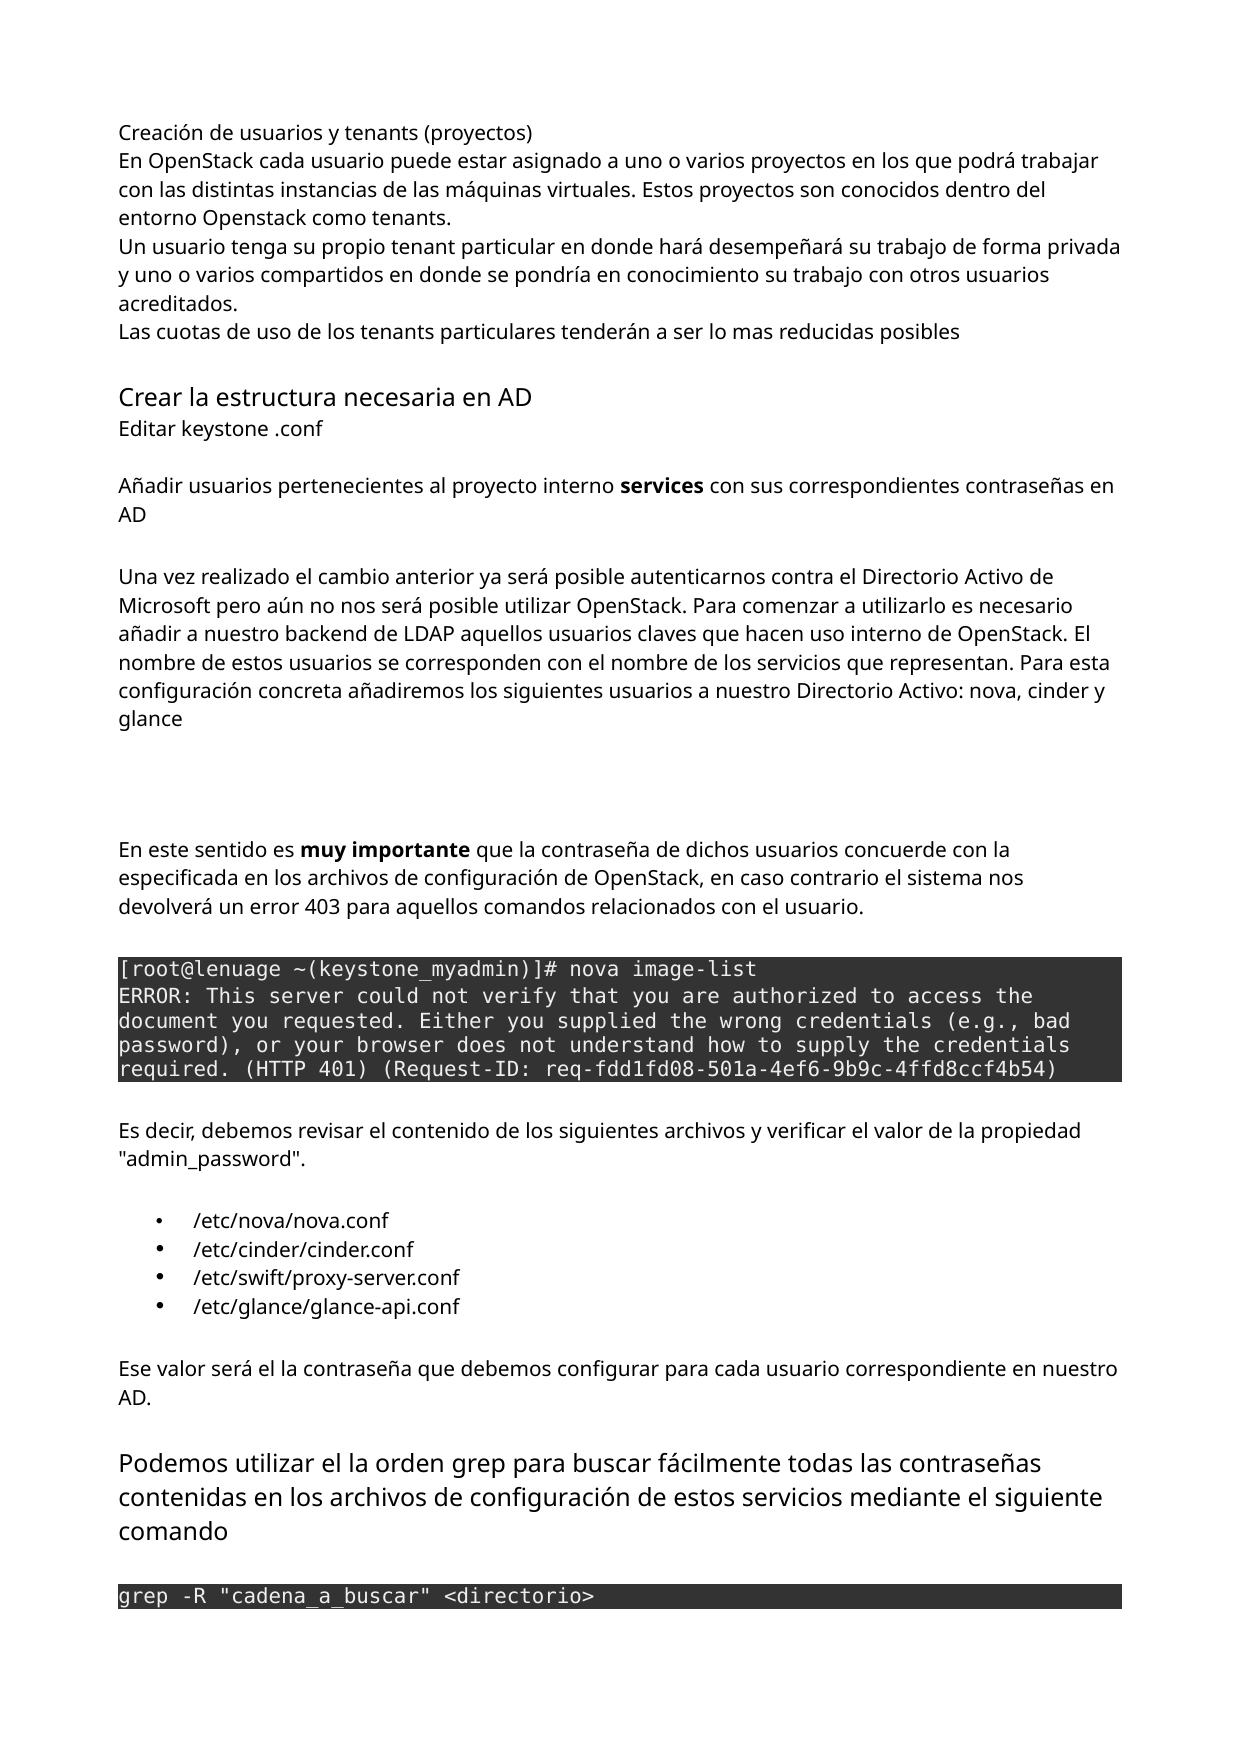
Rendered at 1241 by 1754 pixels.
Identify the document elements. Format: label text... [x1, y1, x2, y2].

text En OpenStack cada usuario puede estar asignado a uno o varios proyectos en los que podrá trabajar con las distintas instancias de las máquinas virtuales. Estos proyectos son conocidos dentro del entorno Openstack como tenants. [118, 147, 1122, 232]
text Podemos utilizar el la orden grep para buscar fácilmente todas las contraseñas contenidas en los archivos de configuración de estos servicios mediante el siguiente comando [118, 1445, 1122, 1548]
text Creación de usuarios y tenants (proyectos) [118, 118, 1122, 147]
text Una vez realizado el cambio anterior ya será posible autenticarnos contra el Directorio Activo de Microsoft pero aún no nos será posible utilizar OpenStack. Para comenzar a utilizarlo es necesario añadir a nuestro backend de LDAP aquellos usuarios claves que hacen uso interno de OpenStack. El nombre de estos usuarios se corresponden con el nombre de los servicios que representan. Para esta configuración concreta añadiremos los siguientes usuarios a nuestro Directorio Activo: nova, cinder y glance [118, 562, 1122, 733]
list /etc/swift/proxy-server.conf [156, 1263, 1122, 1292]
text Crear la estructura necesaria en AD [118, 380, 1122, 414]
list /etc/glance/glance-api.conf [156, 1292, 1122, 1320]
text Editar keystone .conf [118, 414, 1122, 442]
text [root@lenuage ~(keystone_myadmin)]# nova image-list [118, 957, 1122, 982]
text Un usuario tenga su propio tenant particular en donde hará desempeñará su trabajo de forma privada y uno o varios compartidos en donde se pondría en conocimiento su trabajo con otros usuarios acreditados. [118, 232, 1122, 317]
text grep -R "cadena_a_buscar" <directorio> [118, 1584, 1122, 1609]
text Es decir, debemos revisar el contenido de los siguientes archivos y verificar el valor de la propiedad "admin_password". [118, 1116, 1122, 1173]
text ERROR: This server could not verify that you are authorized to access the document you requested. Either you supplied the wrong credentials (e.g., bad password), or your browser does not understand how to supply the credentials required. (HTTP 401) (Request-ID: req-fdd1fd08-501a-4ef6-9b9c-4ffd8ccf4b54) [118, 984, 1122, 1082]
text En este sentido es muy importante que la contraseña de dichos usuarios concuerde con la especificada en los archivos de configuración de OpenStack, en caso contrario el sistema nos devolverá un error 403 para aquellos comandos relacionados con el usuario. [118, 835, 1122, 920]
text Añadir usuarios pertenecientes al proyecto interno services con sus correspondientes contraseñas en AD [118, 471, 1122, 528]
list /etc/cinder/cinder.conf [156, 1235, 1122, 1263]
list /etc/nova/nova.conf [156, 1207, 1122, 1235]
text Ese valor será el la contraseña que debemos configurar para cada usuario correspondiente en nuestro AD. [118, 1354, 1122, 1411]
text Las cuotas de uso de los tenants particulares tenderán a ser lo mas reducidas posibles [118, 317, 1122, 346]
